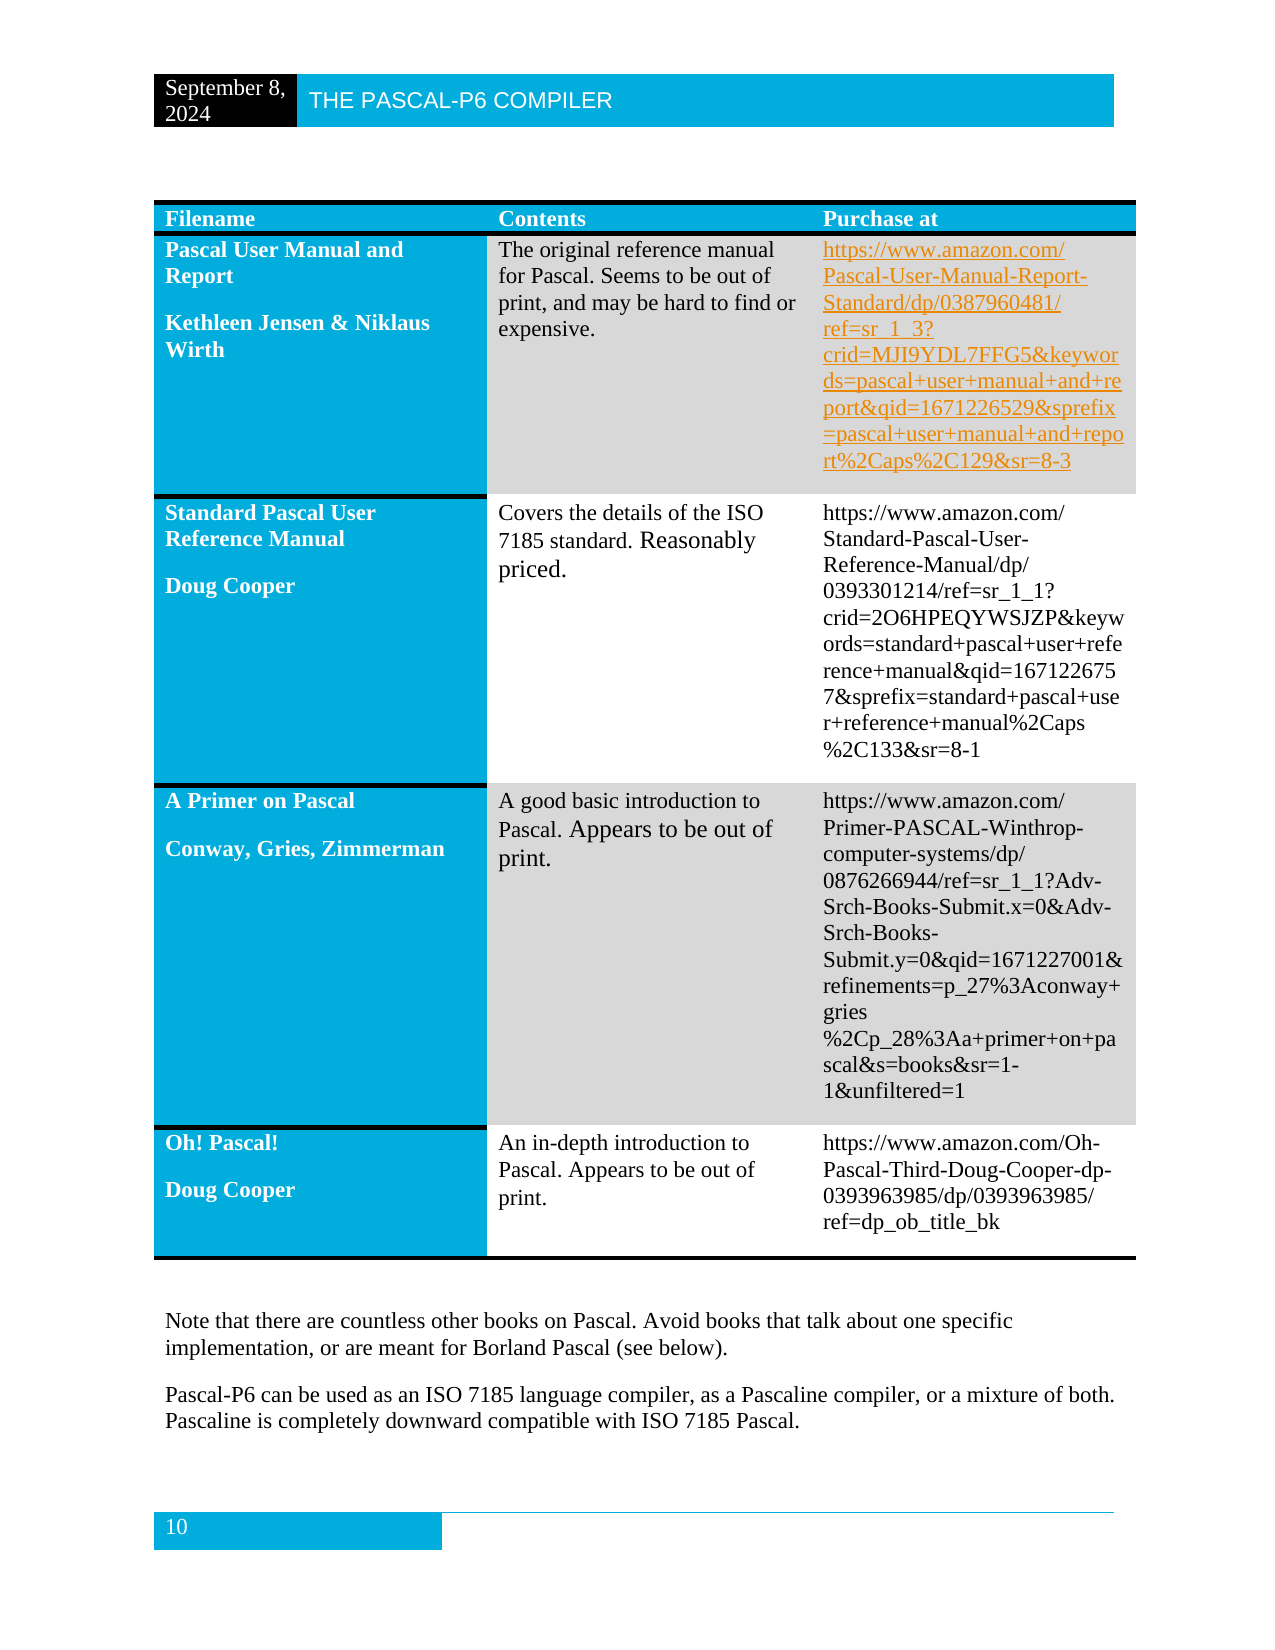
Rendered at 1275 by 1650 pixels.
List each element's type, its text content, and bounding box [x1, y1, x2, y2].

table_cell The original reference manual for Pascal. Seems to be out of print, and may be hard to find or expensive. [487, 236, 812, 494]
table_header Contents [487, 205, 812, 231]
text Pascal-P6 can be used as an ISO 7185 language compiler, as a Pascaline compiler, or a mixture of both. Pascaline is completely downward compatible with ISO 7185 Pascal. [165, 1381, 1125, 1434]
table_cell A good basic introduction to Pascal. Appears to be out of print. [487, 783, 812, 1125]
table_cell An in-depth introduction to Pascal. Appears to be out of print. [487, 1125, 812, 1256]
table_cell https://www.amazon.com/Oh-Pascal-Third-Doug-Cooper-dp-0393963985/dp/0393963985/ref=dp_ob_title_bk [812, 1125, 1136, 1256]
table_cell A Primer on Pascal Conway, Gries, Zimmerman [154, 788, 487, 1125]
text Note that there are countless other books on Pascal. Avoid books that talk about one specific implementation, or are meant for Borland Pascal (see below). [165, 1307, 1125, 1360]
table_header Purchase at [812, 205, 1136, 231]
table_cell Standard Pascal User Reference Manual Doug Cooper [154, 499, 487, 783]
table_cell https://www.amazon.com/Primer-PASCAL-Winthrop-computer-systems/dp/0876266944/ref=sr_1_1?Adv-Srch-Books-Submit.x=0&Adv-Srch-Books-Submit.y=0&qid=1671227001&refinements=p_27%3Aconway+gries%2Cp_28%3Aa+primer+on+pascal&s=books&sr=1-1&unfiltered=1 [812, 783, 1136, 1125]
table_header Filename [154, 205, 487, 231]
table_cell Pascal User Manual and Report Kethleen Jensen & Niklaus Wirth [154, 236, 487, 494]
table_cell https://www.amazon.com/Standard-Pascal-User-Reference-Manual/dp/0393301214/ref=sr_1_1?crid=2O6HPEQYWSJZP&keywords=standard+pascal+user+reference+manual&qid=1671226757&sprefix=standard+pascal+user+reference+manual%2Caps%2C133&sr=8-1 [812, 494, 1136, 783]
table_cell Oh! Pascal! Doug Cooper [154, 1130, 487, 1256]
table_cell Covers the details of the ISO 7185 standard. Reasonably priced. [487, 494, 812, 783]
table_cell https://www.amazon.com/Pascal-User-Manual-Report-Standard/dp/0387960481/ref=sr_1_3?crid=MJI9YDL7FFG5&keywords=pascal+user+manual+and+report&qid=1671226529&sprefix=pascal+user+manual+and+report%2Caps%2C129&sr=8-3 [812, 236, 1136, 494]
